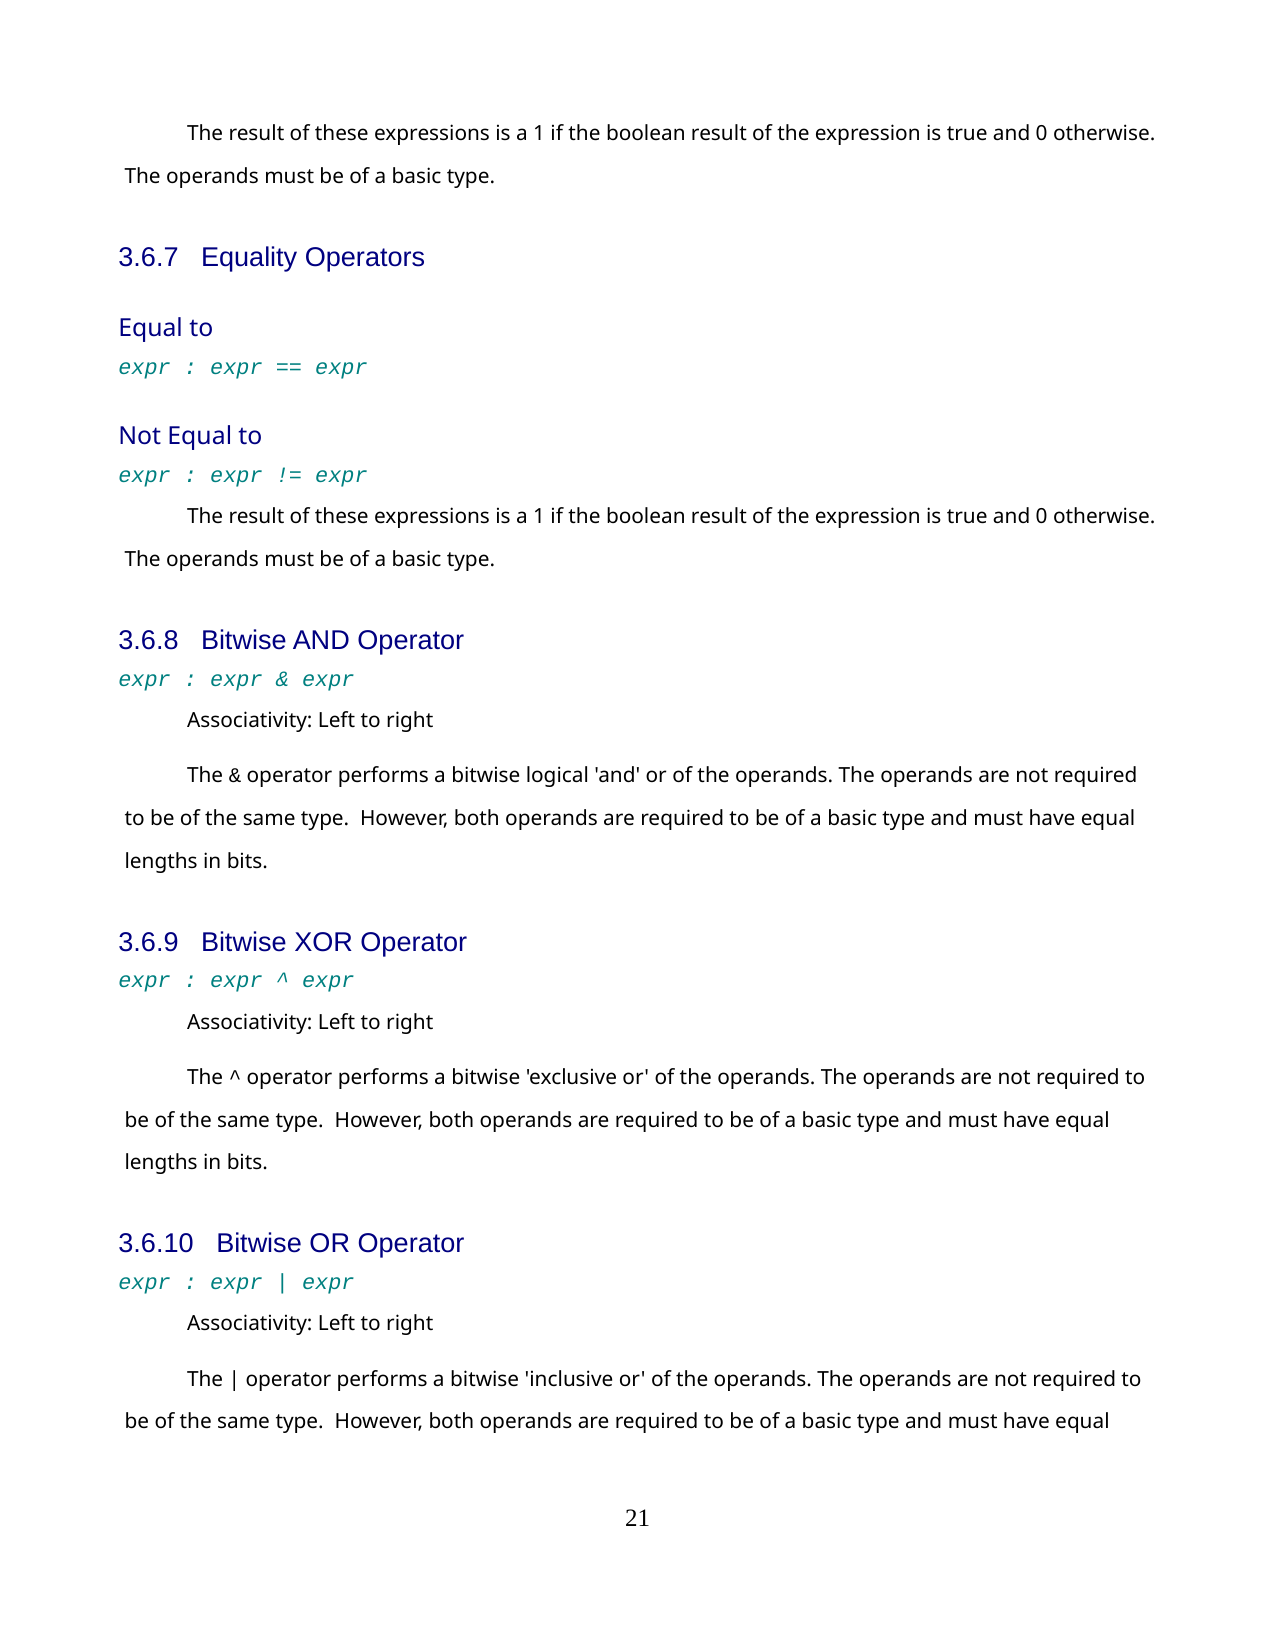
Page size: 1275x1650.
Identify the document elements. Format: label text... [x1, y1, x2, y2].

text The result of these expressions is a 1 if the boolean result of the expression is true and 0 otherwise. The operands must be of a basic type. [124, 502, 1157, 573]
subtitle Bitwise OR Operator [118, 1227, 1157, 1259]
text The result of these expressions is a 1 if the boolean result of the expression is true and 0 otherwise. The operands must be of a basic type. [124, 118, 1157, 189]
text Associativity: Left to right [124, 1308, 1157, 1337]
text The & operator performs a bitwise logical 'and' or of the operands. The operands are not required to be of the same type. However, both operands are required to be of a basic type and must have equal lengths in bits. [124, 761, 1157, 874]
text expr : expr ^ expr [118, 970, 1157, 994]
text The | operator performs a bitwise 'inclusive or' of the operands. The operands are not required to be of the same type. However, both operands are required to be of a basic type and must have equal [124, 1364, 1157, 1435]
subtitle Bitwise AND Operator [118, 624, 1157, 656]
text expr : expr & expr [118, 668, 1157, 693]
text Associativity: Left to right [124, 1007, 1157, 1035]
text Associativity: Left to right [124, 705, 1157, 734]
subtitle Not Equal to [118, 418, 1157, 452]
subtitle Equality Operators [118, 241, 1157, 272]
text expr : expr != expr [118, 464, 1157, 489]
text expr : expr | expr [118, 1271, 1157, 1296]
subtitle Bitwise XOR Operator [118, 926, 1157, 957]
text The ^ operator performs a bitwise 'exclusive or' of the operands. The operands are not required to be of the same type. However, both operands are required to be of a basic type and must have equal lengths in bits. [124, 1062, 1157, 1176]
subtitle Equal to [118, 309, 1157, 343]
text expr : expr == expr [118, 356, 1157, 381]
